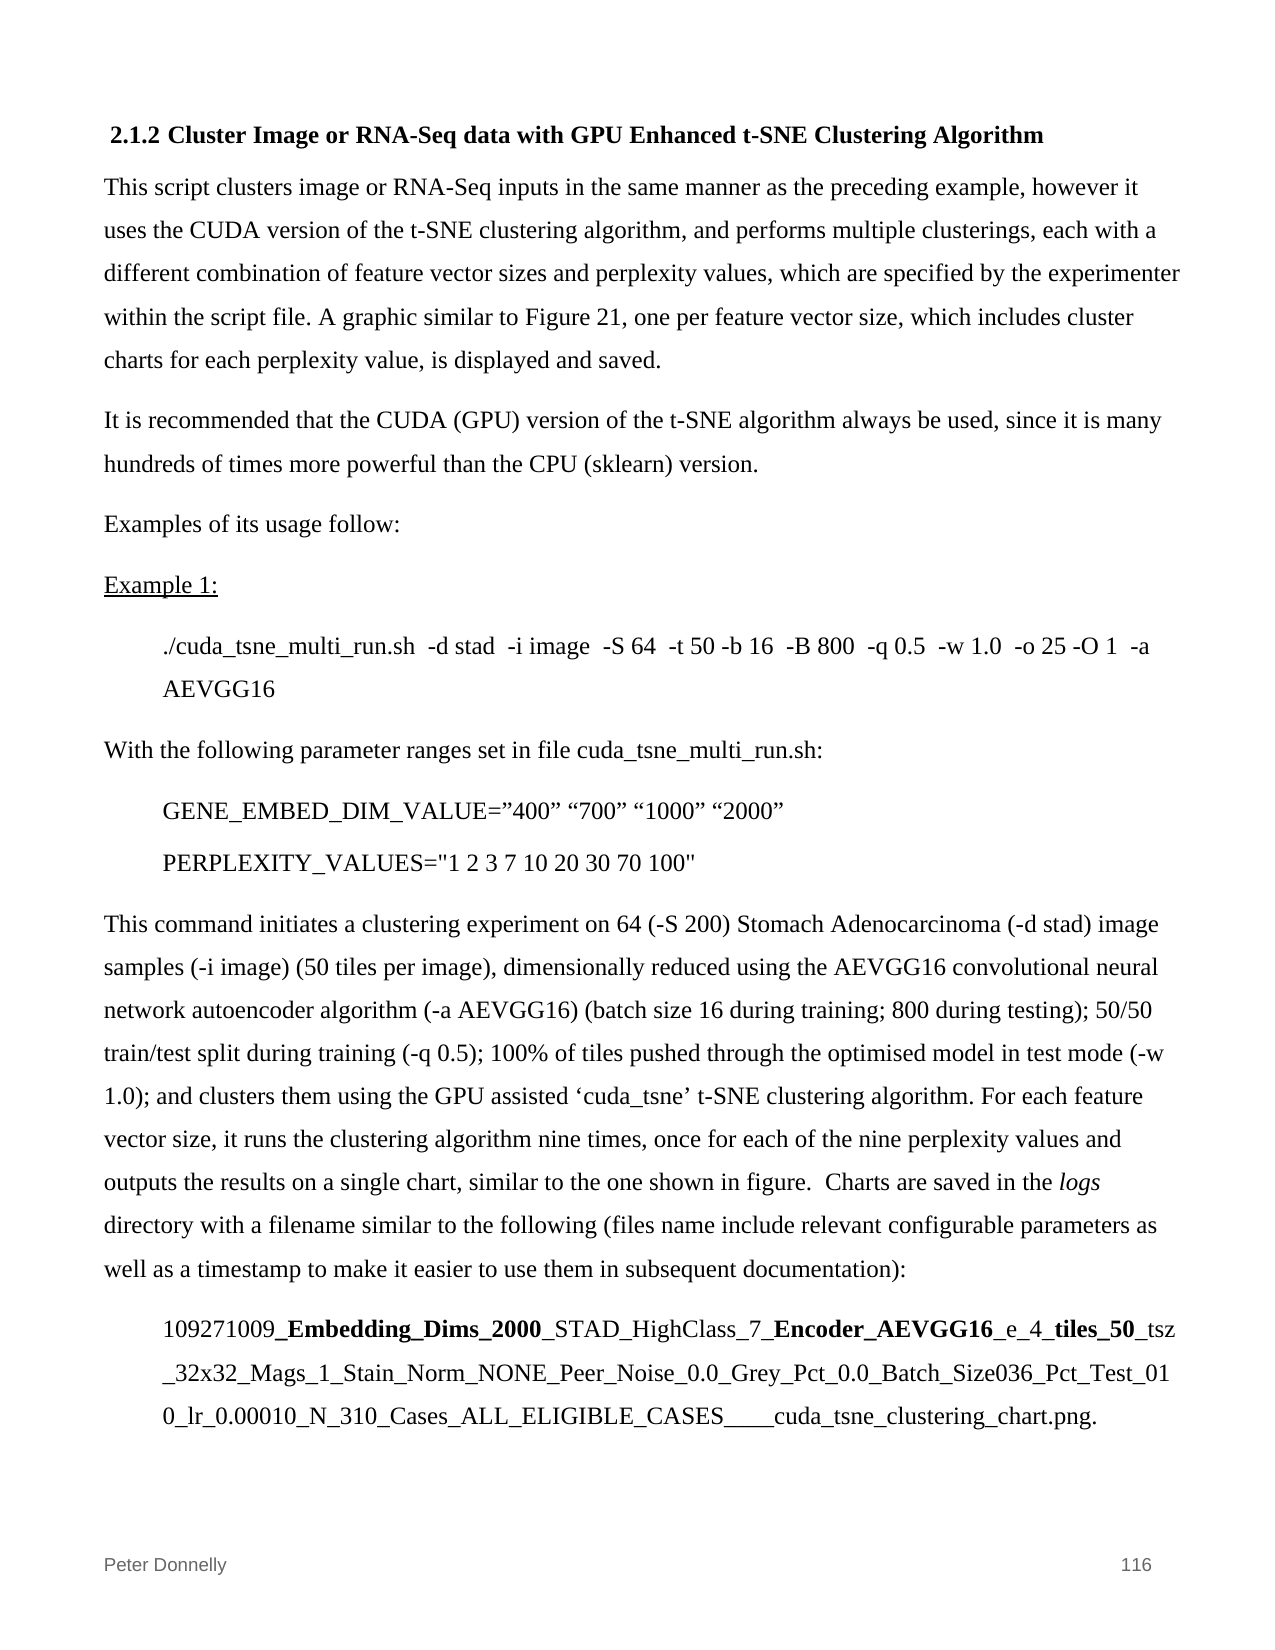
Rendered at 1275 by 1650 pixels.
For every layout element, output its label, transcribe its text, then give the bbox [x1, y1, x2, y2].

subtitle Cluster Image or RNA-Seq data with GPU Enhanced t-SNE Clustering Algorithm [103, 120, 1181, 148]
text PERPLEXITY_VALUES="1 2 3 7 10 20 30 70 100" [162, 848, 1181, 877]
text This command initiates a clustering experiment on 64 (-S 200) Stomach Adenocarcinoma (-d stad) image samples (-i image) (50 tiles per image), dimensionally reduced using the AEVGG16 convolutional neural network autoencoder algorithm (-a AEVGG16) (batch size 16 during training; 800 during testing); 50/50 train/test split during training (-q 0.5); 100% of tiles pushed through the optimised model in test mode (-w 1.0); and clusters them using the GPU assisted ‘cuda_tsne’ t-SNE clustering algorithm. For each feature vector size, it runs the clustering algorithm nine times, once for each of the nine perplexity values and outputs the results on a single chart, similar to the one shown in figure. Charts are saved in the logs directory with a filename similar to the following (files name include relevant configurable parameters as well as a timestamp to make it easier to use them in subsequent documentation): [103, 909, 1181, 1282]
text It is recommended that the CUDA (GPU) version of the t-SNE algorithm always be used, since it is many hundreds of times more powerful than the CPU (sklearn) version. [103, 406, 1181, 477]
text 109271009_Embedding_Dims_2000_STAD_HighClass_7_Encoder_AEVGG16_e_4_tiles_50_tsz_32x32_Mags_1_Stain_Norm_NONE_Peer_Noise_0.0_Grey_Pct_0.0_Batch_Size036_Pct_Test_010_lr_0.00010_N_310_Cases_ALL_ELIGIBLE_CASES____cuda_tsne_clustering_chart.png. [162, 1314, 1181, 1429]
text Examples of its usage follow: [103, 509, 1181, 538]
text Example 1: [103, 570, 1181, 599]
text GENE_EMBED_DIM_VALUE=”400” “700” “1000” “2000” [162, 796, 1181, 825]
text With the following parameter ranges set in file cuda_tsne_multi_run.sh: [103, 735, 1181, 764]
text ./cuda_tsne_multi_run.sh -d stad -i image -S 64 -t 50 -b 16 -B 800 -q 0.5 -w 1.0 -o 25 -O 1 -a AEVGG16 [162, 631, 1181, 703]
text This script clusters image or RNA-Seq inputs in the same manner as the preceding example, however it uses the CUDA version of the t-SNE clustering algorithm, and performs multiple clusterings, each with a different combination of feature vector sizes and perplexity values, which are specified by the experimenter within the script file. A graphic similar to Figure 21, one per feature vector size, which includes cluster charts for each perplexity value, is displayed and saved. [103, 172, 1181, 373]
